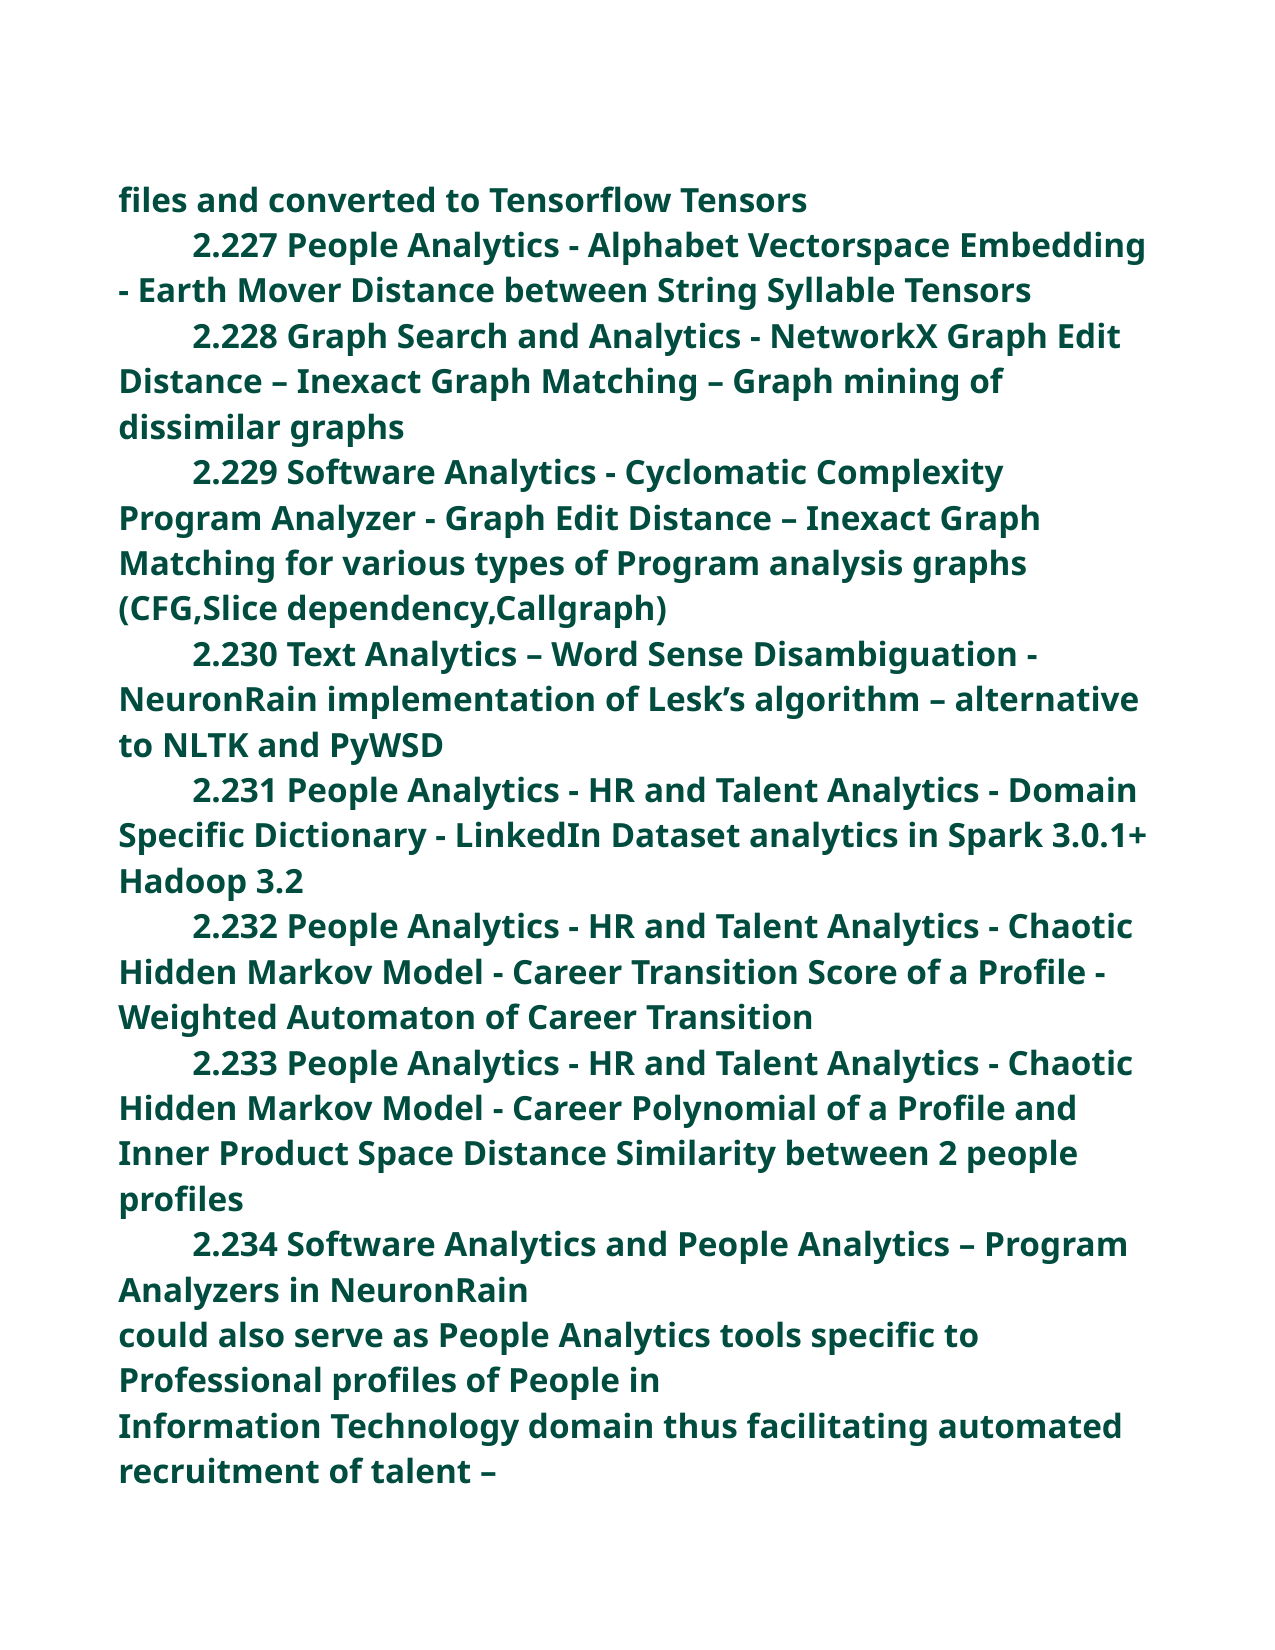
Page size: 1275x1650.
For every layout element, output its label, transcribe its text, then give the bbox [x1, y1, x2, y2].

text 2.234 Software Analytics and People Analytics – Program Analyzers in NeuronRain [118, 1221, 1157, 1312]
text 2.228 Graph Search and Analytics - NetworkX Graph Edit Distance – Inexact Graph Matching – Graph mining of dissimilar graphs [118, 313, 1157, 449]
text files and converted to Tensorflow Tensors [118, 176, 1157, 222]
text Information Technology domain thus facilitating automated recruitment of talent – [118, 1403, 1157, 1493]
text 2.231 People Analytics - HR and Talent Analytics - Domain Specific Dictionary - LinkedIn Dataset analytics in Spark 3.0.1+ Hadoop 3.2 [118, 767, 1157, 903]
text could also serve as People Analytics tools specific to Professional profiles of People in [118, 1312, 1157, 1403]
text 2.232 People Analytics - HR and Talent Analytics - Chaotic Hidden Markov Model - Career Transition Score of a Profile - Weighted Automaton of Career Transition [118, 903, 1157, 1039]
text 2.229 Software Analytics - Cyclomatic Complexity Program Analyzer - Graph Edit Distance – Inexact Graph Matching for various types of Program analysis graphs (CFG,Slice dependency,Callgraph) [118, 449, 1157, 631]
text 2.233 People Analytics - HR and Talent Analytics - Chaotic Hidden Markov Model - Career Polynomial of a Profile and Inner Product Space Distance Similarity between 2 people profiles [118, 1039, 1157, 1221]
text 2.227 People Analytics - Alphabet Vectorspace Embedding - Earth Mover Distance between String Syllable Tensors [118, 222, 1157, 313]
text 2.230 Text Analytics – Word Sense Disambiguation - NeuronRain implementation of Lesk’s algorithm – alternative to NLTK and PyWSD [118, 631, 1157, 767]
